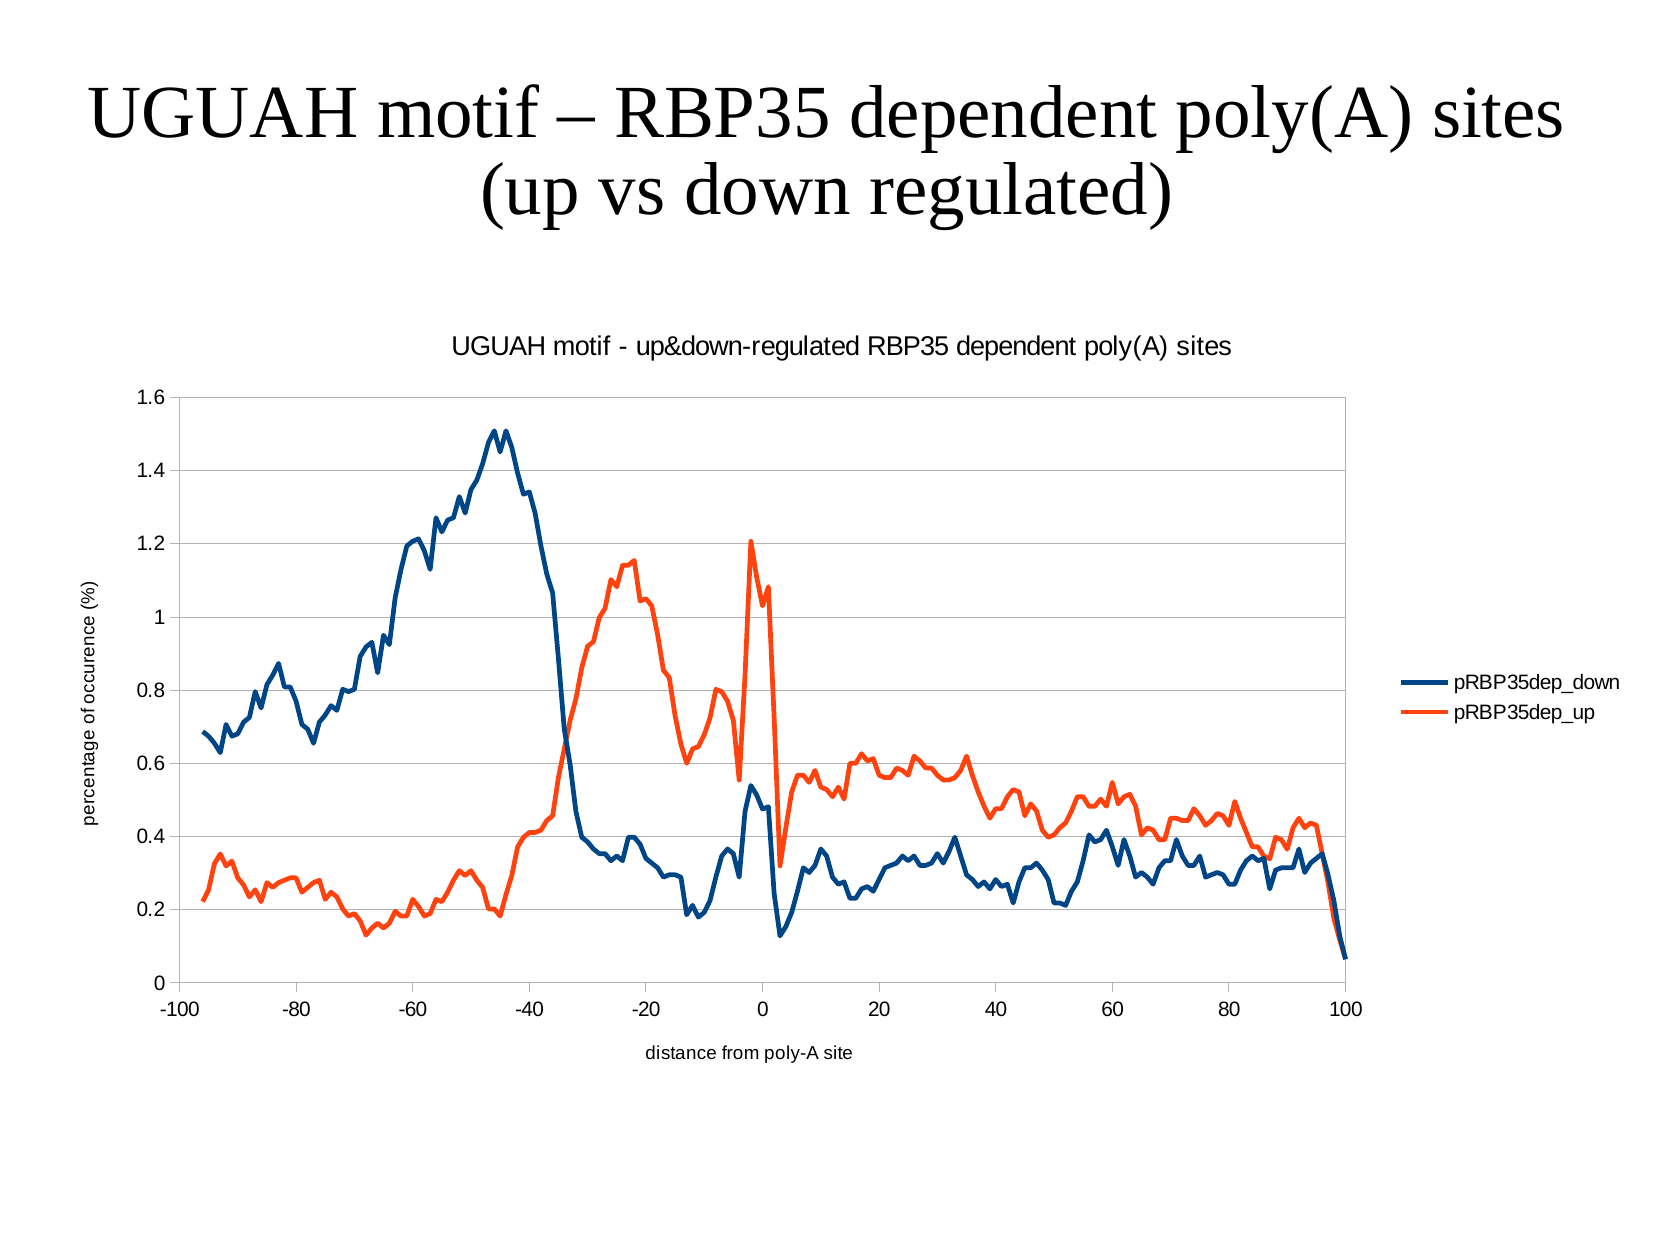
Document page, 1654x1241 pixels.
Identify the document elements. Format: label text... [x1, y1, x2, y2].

chart [45, 300, 1639, 1096]
title UGUAH motif – RBP35 dependent poly(A) sites (up vs down regulated) [82, 49, 1571, 257]
